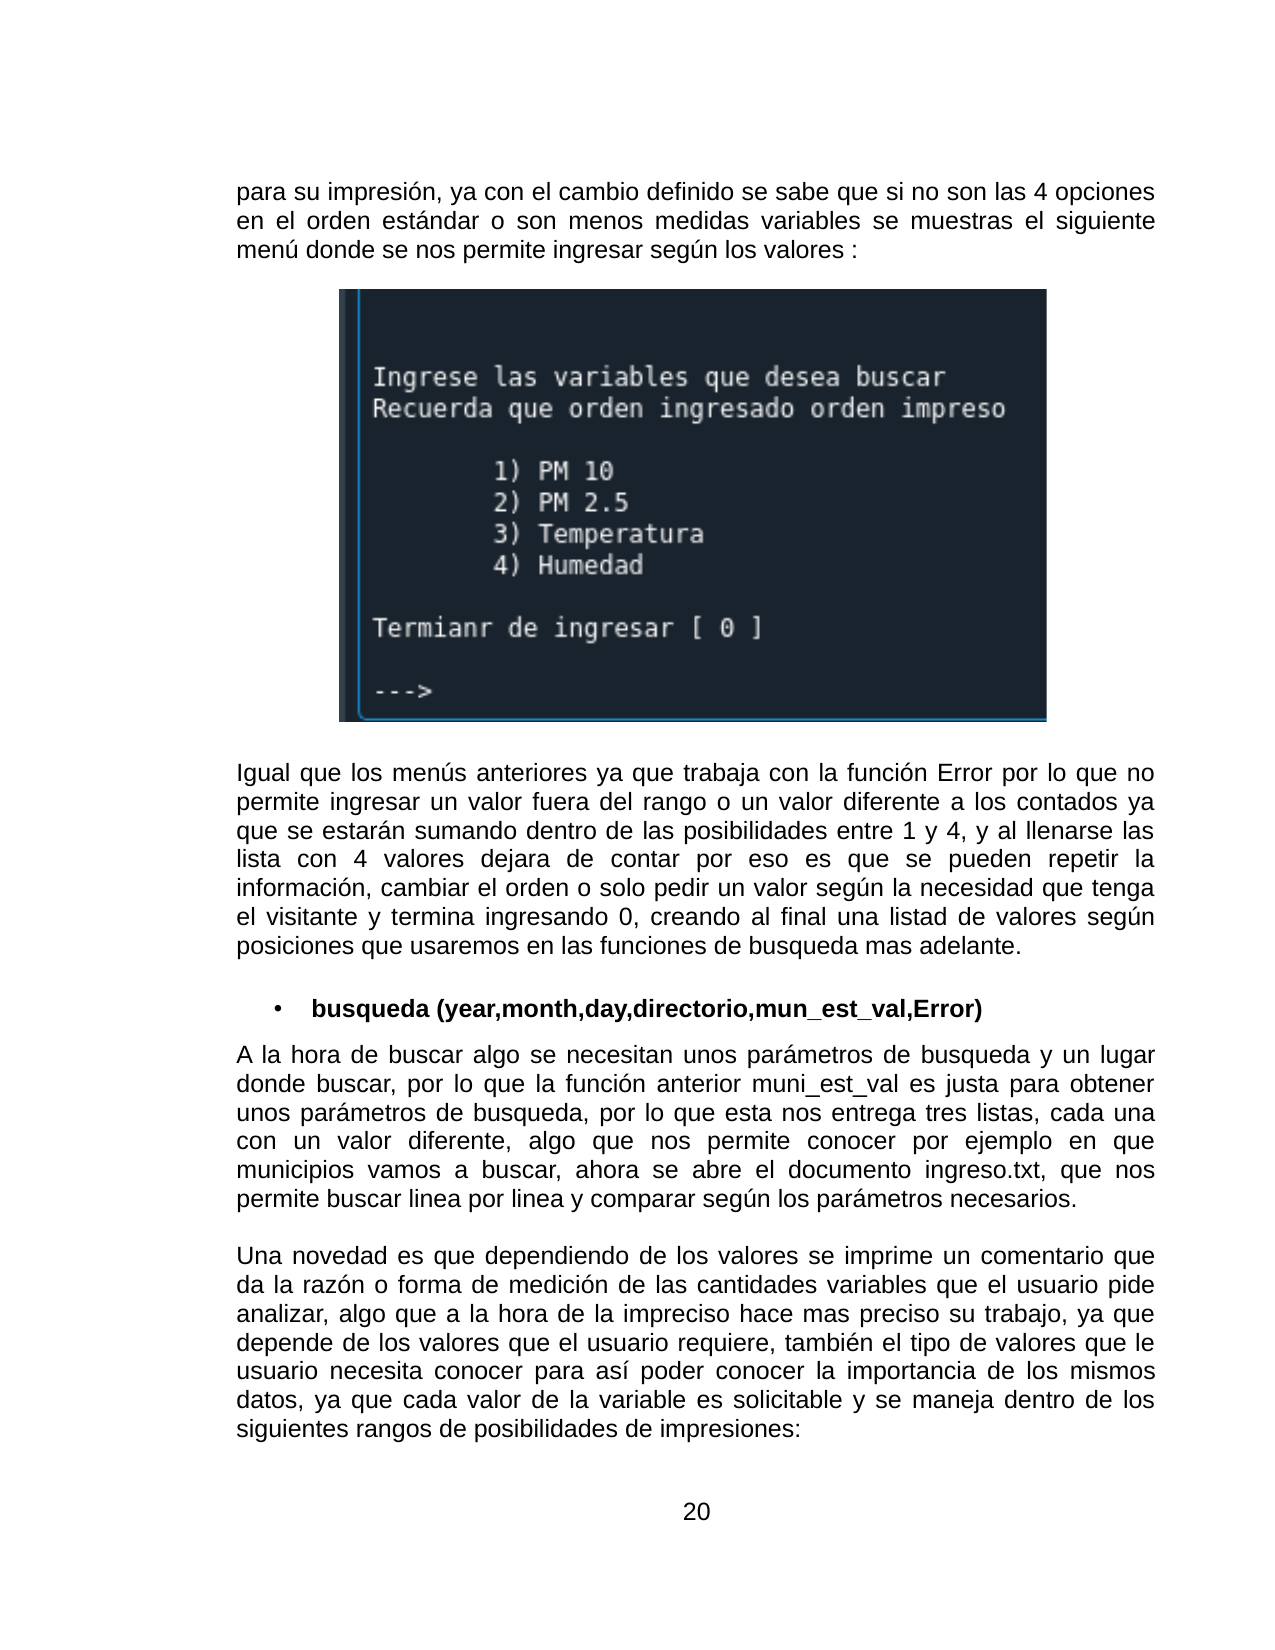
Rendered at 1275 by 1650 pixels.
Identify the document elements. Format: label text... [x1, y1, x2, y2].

text Igual que los menús anteriores ya que trabaja con la función Error por lo que no permite ingresar un valor fuera del rango o un valor diferente a los contados ya que se estarán sumando dentro de las posibilidades entre 1 y 4, y al llenarse las lista con 4 valores dejara de contar por eso es que se pueden repetir la información, cambiar el orden o solo pedir un valor según la necesidad que tenga el visitante y termina ingresando 0, creando al final una listad de valores según posiciones que usaremos en las funciones de busqueda mas adelante. [236, 758, 1157, 959]
subtitle busqueda (year,month,day,directorio,mun_est_val,Error) [274, 994, 1157, 1023]
text para su impresión, ya con el cambio definido se sabe que si no son las 4 opciones en el orden estándar o son menos medidas variables se muestras el siguiente menú donde se nos permite ingresar según los valores : [236, 177, 1157, 263]
text Una novedad es que dependiendo de los valores se imprime un comentario que da la razón o forma de medición de las cantidades variables que el usuario pide analizar, algo que a la hora de la impreciso hace mas preciso su trabajo, ya que depende de los valores que el usuario requiere, también el tipo de valores que le usuario necesita conocer para así poder conocer la importancia de los mismos datos, ya que cada valor de la variable es solicitable y se maneja dentro de los siguientes rangos de posibilidades de impresiones: [236, 1241, 1157, 1442]
picture [618, 289, 1047, 722]
text A la hora de buscar algo se necesitan unos parámetros de busqueda y un lugar donde buscar, por lo que la función anterior muni_est_val es justa para obtener unos parámetros de busqueda, por lo que esta nos entrega tres listas, cada una con un valor diferente, algo que nos permite conocer por ejemplo en que municipios vamos a buscar, ahora se abre el documento ingreso.txt, que nos permite buscar linea por linea y comparar según los parámetros necesarios. [236, 1040, 1157, 1212]
